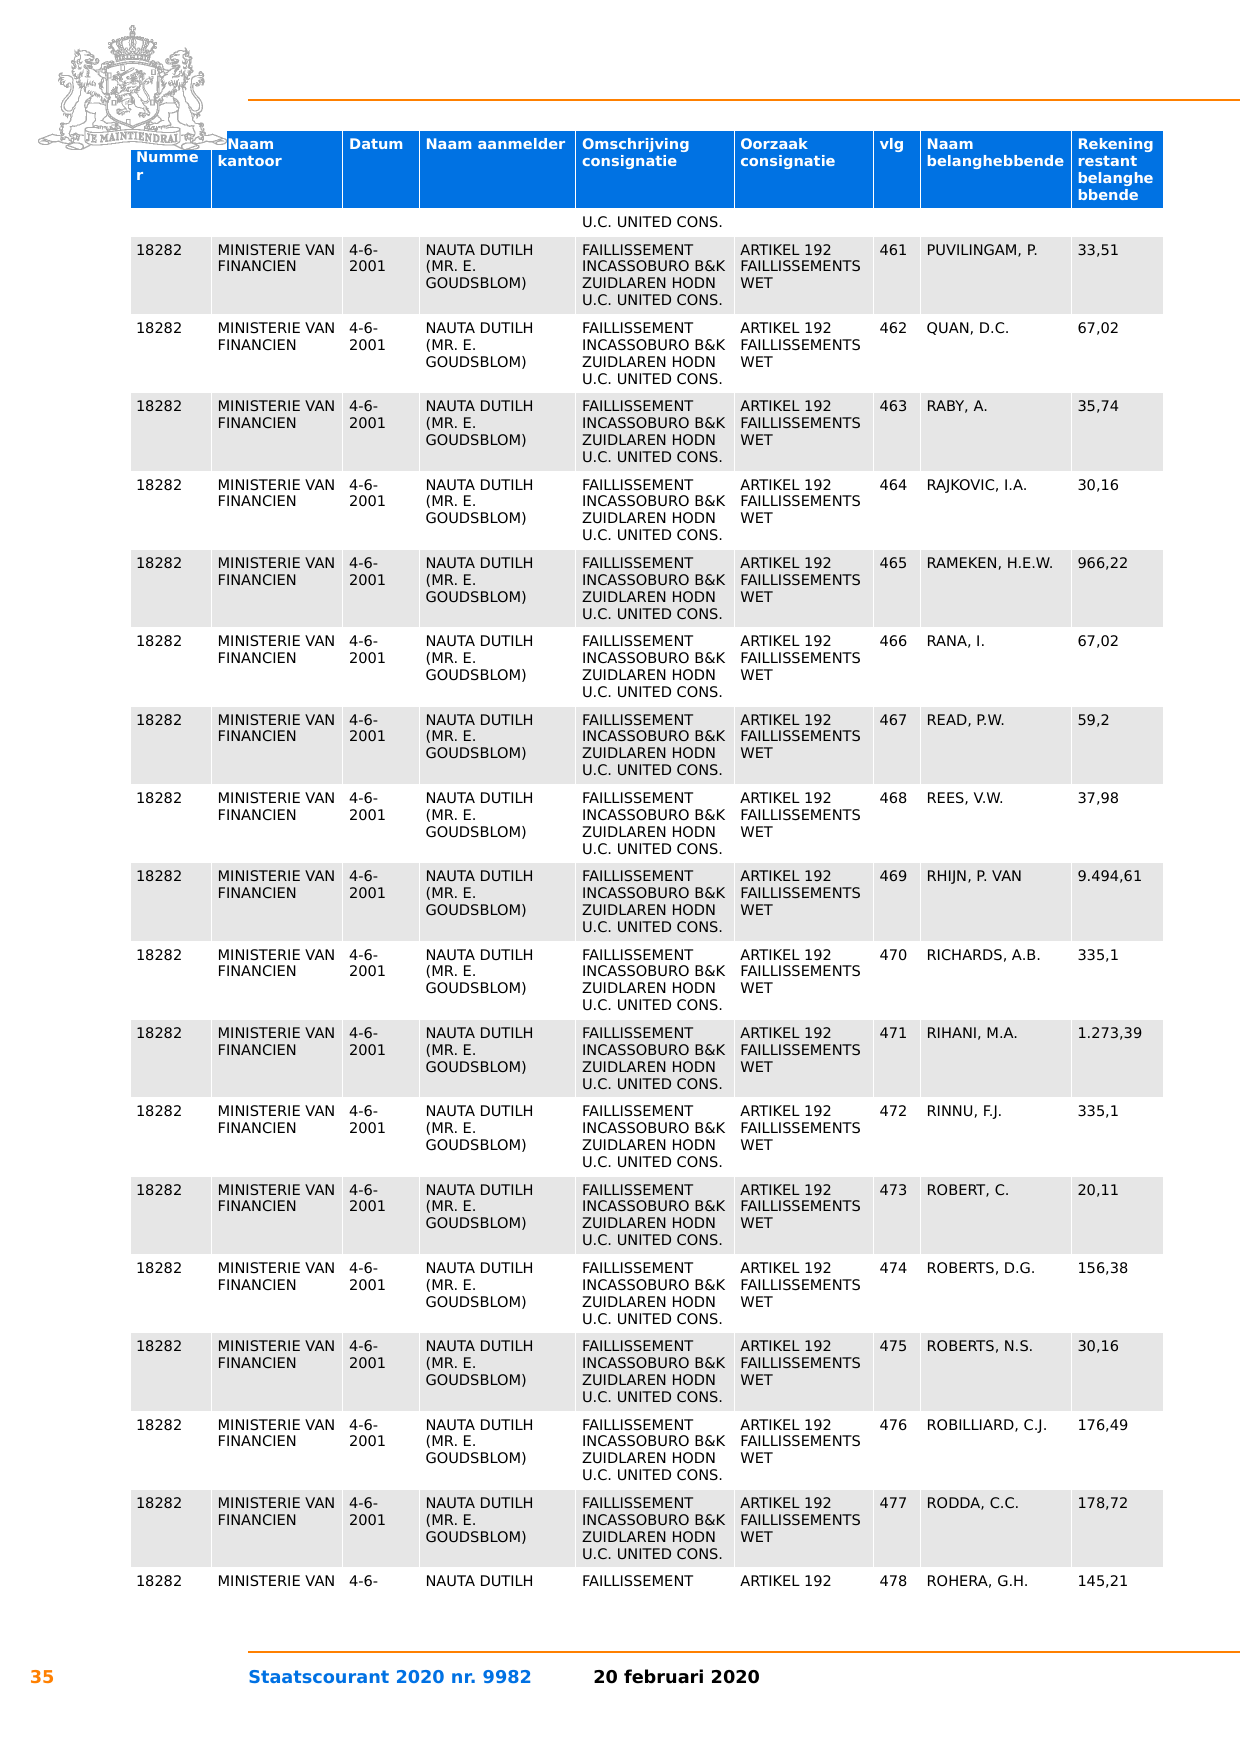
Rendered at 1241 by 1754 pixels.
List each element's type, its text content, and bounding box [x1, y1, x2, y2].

table_cell 463 [874, 393, 920, 471]
table_cell MINISTERIE VAN FINANCIEN [212, 393, 342, 471]
table_cell 4-6- [343, 1568, 419, 1595]
table_cell MINISTERIE VAN FINANCIEN [212, 1020, 342, 1097]
table_cell 475 [874, 1333, 920, 1411]
table_cell ROHERA, G.H. [921, 1568, 1071, 1595]
table_cell NAUTA DUTILH (MR. E. GOUDSBLOM) [420, 1255, 575, 1332]
table_cell NAUTA DUTILH (MR. E. GOUDSBLOM) [420, 472, 575, 549]
table_cell FAILLISSEMENT INCASSOBURO B&K ZUIDLAREN HODN U.C. UNITED CONS. [576, 1098, 734, 1176]
table_cell 4-6-2001 [343, 237, 419, 314]
table_cell 18282 [131, 1098, 211, 1176]
table_cell NAUTA DUTILH (MR. E. GOUDSBLOM) [420, 1412, 575, 1489]
table_cell MINISTERIE VAN FINANCIEN [212, 550, 342, 627]
table_cell 476 [874, 1412, 920, 1489]
table_cell NAUTA DUTILH (MR. E. GOUDSBLOM) [420, 1490, 575, 1567]
table_cell MINISTERIE VAN FINANCIEN [212, 1490, 342, 1567]
table_cell MINISTERIE VAN FINANCIEN [212, 1255, 342, 1332]
table_cell 4-6-2001 [343, 942, 419, 1019]
table_cell REES, V.W. [921, 785, 1071, 862]
table_cell FAILLISSEMENT INCASSOBURO B&K ZUIDLAREN HODN U.C. UNITED CONS. [576, 237, 734, 314]
table_cell FAILLISSEMENT INCASSOBURO B&K ZUIDLAREN HODN U.C. UNITED CONS. [576, 1255, 734, 1332]
table_cell MINISTERIE VAN FINANCIEN [212, 707, 342, 784]
table_cell ROBILLIARD, C.J. [921, 1412, 1071, 1489]
table_cell FAILLISSEMENT INCASSOBURO B&K ZUIDLAREN HODN U.C. UNITED CONS. [576, 1412, 734, 1489]
table_cell 18282 [131, 237, 211, 314]
table_cell MINISTERIE VAN FINANCIEN [212, 1333, 342, 1411]
table_cell ARTIKEL 192 FAILLISSEMENTSWET [735, 550, 873, 627]
table_cell ARTIKEL 192 FAILLISSEMENTSWET [735, 315, 873, 392]
table_cell FAILLISSEMENT INCASSOBURO B&K ZUIDLAREN HODN U.C. UNITED CONS. [576, 1333, 734, 1411]
table_cell ARTIKEL 192 FAILLISSEMENTSWET [735, 1255, 873, 1332]
table_cell [874, 209, 920, 236]
table_cell 472 [874, 1098, 920, 1176]
table_cell ARTIKEL 192 FAILLISSEMENTSWET [735, 1020, 873, 1097]
table_cell [735, 209, 873, 236]
table_cell NAUTA DUTILH (MR. E. GOUDSBLOM) [420, 393, 575, 471]
table_cell FAILLISSEMENT INCASSOBURO B&K ZUIDLAREN HODN U.C. UNITED CONS. [576, 315, 734, 392]
table_cell 33,51 [1072, 237, 1163, 314]
table_cell 4-6-2001 [343, 550, 419, 627]
table_cell MINISTERIE VAN FINANCIEN [212, 237, 342, 314]
table_cell RAJKOVIC, I.A. [921, 472, 1071, 549]
table_cell 335,1 [1072, 942, 1163, 1019]
table_cell ARTIKEL 192 FAILLISSEMENTSWET [735, 237, 873, 314]
table_cell 467 [874, 707, 920, 784]
table_cell FAILLISSEMENT INCASSOBURO B&K ZUIDLAREN HODN U.C. UNITED CONS. [576, 1490, 734, 1567]
table_cell ARTIKEL 192 FAILLISSEMENTSWET [735, 1490, 873, 1567]
table_cell FAILLISSEMENT INCASSOBURO B&K ZUIDLAREN HODN U.C. UNITED CONS. [576, 942, 734, 1019]
picture [38, 25, 227, 150]
table_cell 4-6-2001 [343, 472, 419, 549]
table_cell ARTIKEL 192 FAILLISSEMENTSWET [735, 393, 873, 471]
table_cell 178,72 [1072, 1490, 1163, 1567]
table_cell ARTIKEL 192 FAILLISSEMENTSWET [735, 1098, 873, 1176]
table_cell PUVILINGAM, P. [921, 237, 1071, 314]
table_cell 18282 [131, 707, 211, 784]
table_cell 4-6-2001 [343, 628, 419, 706]
table_cell FAILLISSEMENT INCASSOBURO B&K ZUIDLAREN HODN U.C. UNITED CONS. [576, 863, 734, 941]
table_cell NAUTA DUTILH (MR. E. GOUDSBLOM) [420, 785, 575, 862]
table_cell RHIJN, P. VAN [921, 863, 1071, 941]
table_cell 477 [874, 1490, 920, 1567]
table_cell 18282 [131, 315, 211, 392]
table_cell 4-6-2001 [343, 1333, 419, 1411]
table_cell ROBERT, C. [921, 1177, 1071, 1254]
table_cell 18282 [131, 1568, 211, 1595]
table_header vlg [874, 131, 920, 208]
table_cell 18282 [131, 863, 211, 941]
table_cell FAILLISSEMENT INCASSOBURO B&K ZUIDLAREN HODN U.C. UNITED CONS. [576, 628, 734, 706]
table_cell NAUTA DUTILH (MR. E. GOUDSBLOM) [420, 550, 575, 627]
table_cell 470 [874, 942, 920, 1019]
table_cell 473 [874, 1177, 920, 1254]
table_cell 4-6-2001 [343, 863, 419, 941]
table_cell NAUTA DUTILH (MR. E. GOUDSBLOM) [420, 707, 575, 784]
table_cell MINISTERIE VAN FINANCIEN [212, 472, 342, 549]
table_cell [212, 209, 342, 236]
table_cell 67,02 [1072, 315, 1163, 392]
table_cell FAILLISSEMENT INCASSOBURO B&K ZUIDLAREN HODN U.C. UNITED CONS. [576, 550, 734, 627]
table_cell 18282 [131, 628, 211, 706]
table_cell MINISTERIE VAN [212, 1568, 342, 1595]
table_cell NAUTA DUTILH (MR. E. GOUDSBLOM) [420, 628, 575, 706]
table_cell 18282 [131, 1020, 211, 1097]
table_cell 4-6-2001 [343, 1255, 419, 1332]
table_cell 474 [874, 1255, 920, 1332]
table_cell NAUTA DUTILH (MR. E. GOUDSBLOM) [420, 1177, 575, 1254]
table_cell RIHANI, M.A. [921, 1020, 1071, 1097]
table_cell 18282 [131, 942, 211, 1019]
table_cell [131, 209, 211, 236]
table_cell ARTIKEL 192 FAILLISSEMENTSWET [735, 785, 873, 862]
table_header Nummer [131, 150, 211, 208]
table_cell ROBERTS, N.S. [921, 1333, 1071, 1411]
table_cell [1072, 209, 1163, 236]
table_cell MINISTERIE VAN FINANCIEN [212, 863, 342, 941]
table_cell [420, 209, 575, 236]
table_cell 471 [874, 1020, 920, 1097]
table_cell FAILLISSEMENT INCASSOBURO B&K ZUIDLAREN HODN U.C. UNITED CONS. [576, 393, 734, 471]
table_cell 465 [874, 550, 920, 627]
table_cell MINISTERIE VAN FINANCIEN [212, 1412, 342, 1489]
table_cell FAILLISSEMENT INCASSOBURO B&K ZUIDLAREN HODN U.C. UNITED CONS. [576, 472, 734, 549]
table_cell RABY, A. [921, 393, 1071, 471]
table_cell 4-6-2001 [343, 1020, 419, 1097]
table_cell ARTIKEL 192 FAILLISSEMENTSWET [735, 1177, 873, 1254]
table_cell 478 [874, 1568, 920, 1595]
table_cell 156,38 [1072, 1255, 1163, 1332]
table_cell 966,22 [1072, 550, 1163, 627]
table_cell ARTIKEL 192 FAILLISSEMENTSWET [735, 863, 873, 941]
table_cell READ, P.W. [921, 707, 1071, 784]
table_cell 176,49 [1072, 1412, 1163, 1489]
table_cell NAUTA DUTILH [420, 1568, 575, 1595]
table_cell 67,02 [1072, 628, 1163, 706]
table_cell MINISTERIE VAN FINANCIEN [212, 315, 342, 392]
table_cell 469 [874, 863, 920, 941]
table_header Omschrijving consignatie [576, 131, 734, 208]
table_cell FAILLISSEMENT INCASSOBURO B&K ZUIDLAREN HODN U.C. UNITED CONS. [576, 785, 734, 862]
table_cell 468 [874, 785, 920, 862]
table_cell 59,2 [1072, 707, 1163, 784]
table_cell 4-6-2001 [343, 1098, 419, 1176]
table_cell 464 [874, 472, 920, 549]
table_cell FAILLISSEMENT [576, 1568, 734, 1595]
table_cell RAMEKEN, H.E.W. [921, 550, 1071, 627]
table_cell 18282 [131, 550, 211, 627]
table_cell U.C. UNITED CONS. [576, 209, 734, 236]
table_header Naam belanghebbende [921, 131, 1071, 208]
table_cell 4-6-2001 [343, 707, 419, 784]
table_cell 1.273,39 [1072, 1020, 1163, 1097]
table_cell ARTIKEL 192 FAILLISSEMENTSWET [735, 472, 873, 549]
table_cell RICHARDS, A.B. [921, 942, 1071, 1019]
table_cell MINISTERIE VAN FINANCIEN [212, 1098, 342, 1176]
table_cell [921, 209, 1071, 236]
table_cell 4-6-2001 [343, 1490, 419, 1567]
table_cell NAUTA DUTILH (MR. E. GOUDSBLOM) [420, 1333, 575, 1411]
table_cell NAUTA DUTILH (MR. E. GOUDSBLOM) [420, 1098, 575, 1176]
table_cell QUAN, D.C. [921, 315, 1071, 392]
table_cell NAUTA DUTILH (MR. E. GOUDSBLOM) [420, 863, 575, 941]
table_cell 30,16 [1072, 472, 1163, 549]
table_cell NAUTA DUTILH (MR. E. GOUDSBLOM) [420, 942, 575, 1019]
table_cell ARTIKEL 192 FAILLISSEMENTSWET [735, 707, 873, 784]
table_cell 18282 [131, 1255, 211, 1332]
table_header Oorzaak consignatie [735, 131, 873, 208]
table_cell 18282 [131, 393, 211, 471]
table_cell 18282 [131, 1490, 211, 1567]
table_header Rekening restant belanghebbende [1072, 131, 1163, 208]
table_cell 18282 [131, 1412, 211, 1489]
table_cell NAUTA DUTILH (MR. E. GOUDSBLOM) [420, 315, 575, 392]
table_cell 4-6-2001 [343, 785, 419, 862]
table_cell NAUTA DUTILH (MR. E. GOUDSBLOM) [420, 1020, 575, 1097]
table_cell [343, 209, 419, 236]
table_cell 30,16 [1072, 1333, 1163, 1411]
table_cell 145,21 [1072, 1568, 1163, 1595]
table_cell 37,98 [1072, 785, 1163, 862]
table_cell 462 [874, 315, 920, 392]
table_cell 18282 [131, 472, 211, 549]
table_cell FAILLISSEMENT INCASSOBURO B&K ZUIDLAREN HODN U.C. UNITED CONS. [576, 707, 734, 784]
table_cell MINISTERIE VAN FINANCIEN [212, 942, 342, 1019]
table_cell MINISTERIE VAN FINANCIEN [212, 785, 342, 862]
table_cell RANA, I. [921, 628, 1071, 706]
table_cell 4-6-2001 [343, 1177, 419, 1254]
table_cell MINISTERIE VAN FINANCIEN [212, 628, 342, 706]
table_cell ARTIKEL 192 [735, 1568, 873, 1595]
table_cell RODDA, C.C. [921, 1490, 1071, 1567]
table_cell 35,74 [1072, 393, 1163, 471]
table_cell 18282 [131, 785, 211, 862]
table_header Datum [343, 131, 419, 208]
table_cell 4-6-2001 [343, 1412, 419, 1489]
table_cell 20,11 [1072, 1177, 1163, 1254]
table_cell 4-6-2001 [343, 315, 419, 392]
table_cell 4-6-2001 [343, 393, 419, 471]
table_cell 9.494,61 [1072, 863, 1163, 941]
table_cell ARTIKEL 192 FAILLISSEMENTSWET [735, 942, 873, 1019]
table_cell 18282 [131, 1333, 211, 1411]
table_cell ARTIKEL 192 FAILLISSEMENTSWET [735, 1412, 873, 1489]
table_cell 466 [874, 628, 920, 706]
table_cell FAILLISSEMENT INCASSOBURO B&K ZUIDLAREN HODN U.C. UNITED CONS. [576, 1020, 734, 1097]
table_cell MINISTERIE VAN FINANCIEN [212, 1177, 342, 1254]
table_cell 461 [874, 237, 920, 314]
table_cell ROBERTS, D.G. [921, 1255, 1071, 1332]
table_cell FAILLISSEMENT INCASSOBURO B&K ZUIDLAREN HODN U.C. UNITED CONS. [576, 1177, 734, 1254]
table_cell 18282 [131, 1177, 211, 1254]
table_cell 335,1 [1072, 1098, 1163, 1176]
table_header Naam kantoor [212, 131, 342, 208]
table_cell ARTIKEL 192 FAILLISSEMENTSWET [735, 628, 873, 706]
table_header Naam aanmelder [420, 131, 575, 208]
table_cell NAUTA DUTILH (MR. E. GOUDSBLOM) [420, 237, 575, 314]
table_cell ARTIKEL 192 FAILLISSEMENTSWET [735, 1333, 873, 1411]
table_cell RINNU, F.J. [921, 1098, 1071, 1176]
